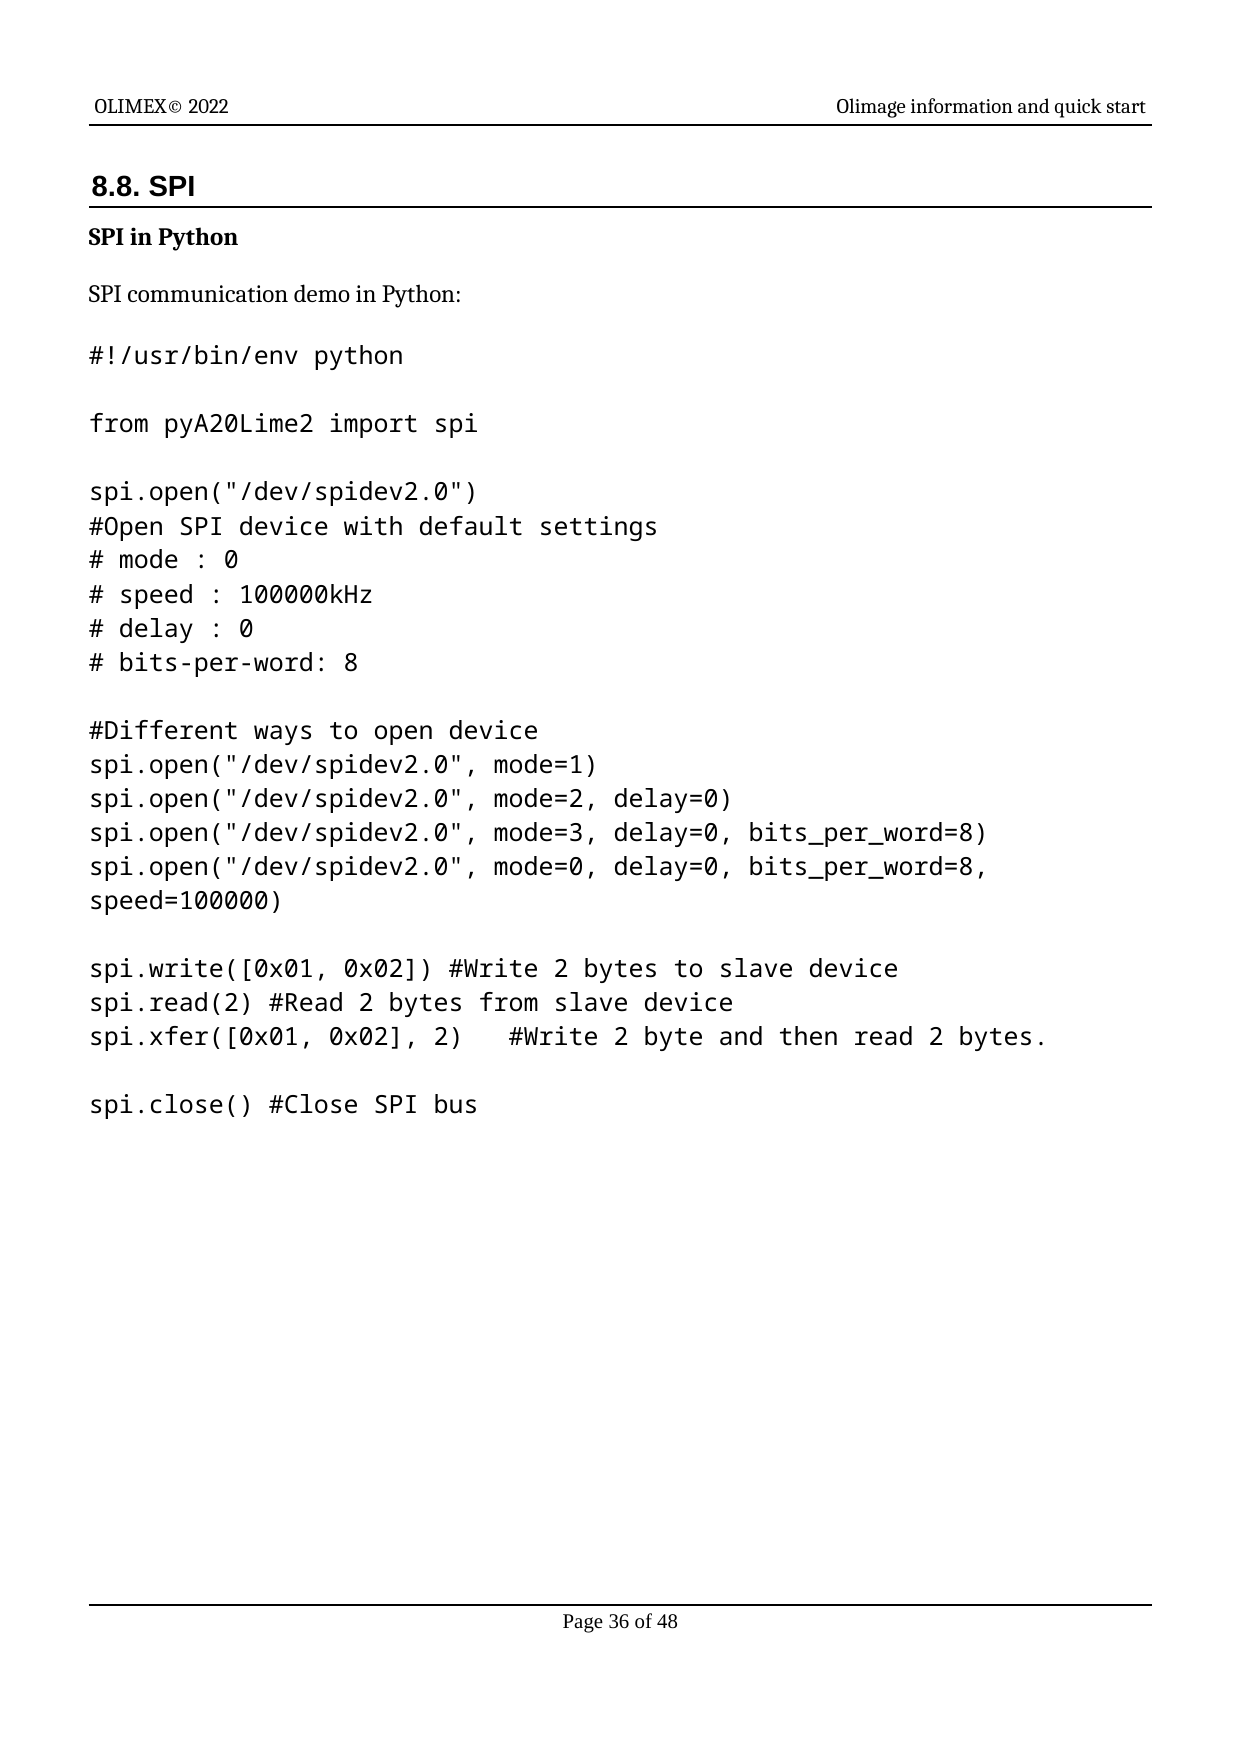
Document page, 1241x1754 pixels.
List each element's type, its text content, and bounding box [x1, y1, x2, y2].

text #Open SPI device with default settings [88, 508, 1152, 542]
text SPI in Python [88, 223, 1152, 252]
text spi.open("/dev/spidev2.0") [88, 474, 1152, 508]
text spi.close() #Close SPI bus [88, 1087, 1152, 1121]
text spi.write([0x01, 0x02]) #Write 2 bytes to slave device [88, 951, 1152, 985]
text #Different ways to open device [88, 712, 1152, 747]
text # bits-per-word: 8 [88, 644, 1152, 678]
text # speed : 100000kHz [88, 576, 1152, 610]
text # delay : 0 [88, 610, 1152, 644]
text SPI communication demo in Python: [88, 280, 1152, 309]
text spi.read(2) #Read 2 bytes from slave device [88, 985, 1152, 1019]
text spi.open("/dev/spidev2.0", mode=1) [88, 747, 1152, 781]
text spi.open("/dev/spidev2.0", mode=0, delay=0, bits_per_word=8, speed=100000) [88, 849, 1152, 917]
text from pyA20Lime2 import spi [88, 406, 1152, 440]
text spi.xfer([0x01, 0x02], 2) #Write 2 byte and then read 2 bytes. [88, 1019, 1152, 1053]
text spi.open("/dev/spidev2.0", mode=2, delay=0) [88, 781, 1152, 815]
text spi.open("/dev/spidev2.0", mode=3, delay=0, bits_per_word=8) [88, 815, 1152, 849]
subtitle 8.8. SPI [88, 167, 1152, 208]
text # mode : 0 [88, 542, 1152, 576]
text #!/usr/bin/env python [88, 338, 1152, 372]
